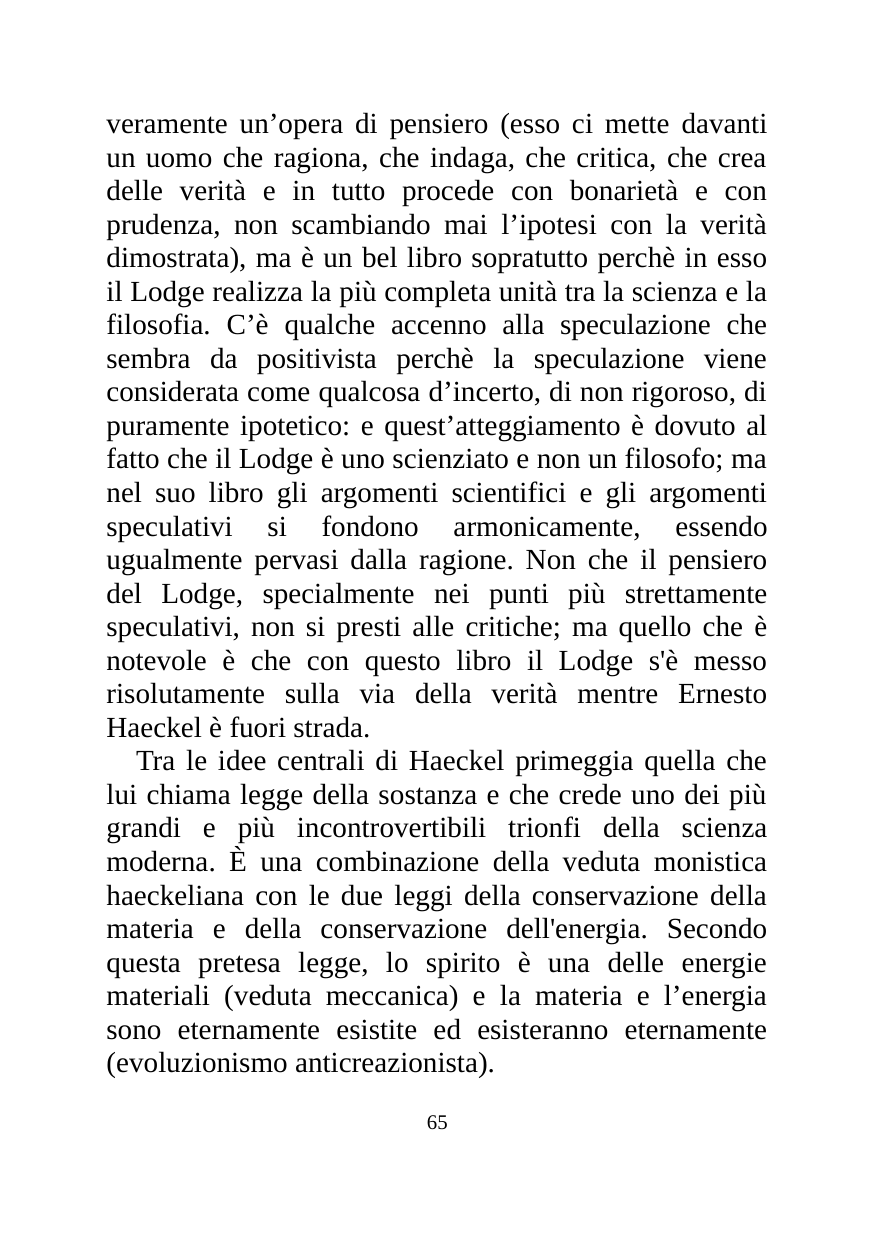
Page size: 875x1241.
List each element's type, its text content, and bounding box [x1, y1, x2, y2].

text veramente un’opera di pensiero (esso ci mette davanti un uomo che ragiona, che indaga, che critica, che crea delle verità e in tutto procede con bonarietà e con prudenza, non scambiando mai l’ipotesi con la verità dimostrata), ma è un bel libro sopratutto perchè in esso il Lodge realizza la più completa unità tra la scienza e la filosofia. C’è qualche accenno alla speculazione che sembra da positivista perchè la speculazione viene considerata come qualcosa d’incerto, di non rigoroso, di puramente ipotetico: e quest’atteggiamento è dovuto al fatto che il Lodge è uno scienziato e non un filosofo; ma nel suo libro gli argomenti scientifici e gli argomenti speculativi si fondono armonicamente, essendo ugualmente pervasi dalla ragione. Non che il pensiero del Lodge, specialmente nei punti più strettamente speculativi, non si presti alle critiche; ma quello che è notevole è che con questo libro il Lodge s'è messo risolutamente sulla via della verità mentre Ernesto Haeckel è fuori strada. [106, 106, 768, 743]
text Tra le idee centrali di Haeckel primeggia quella che lui chiama legge della sostanza e che crede uno dei più grandi e più incontrovertibili trionfi della scienza moderna. È una combinazione della veduta monistica haeckeliana con le due leggi della conservazione della materia e della conservazione dell'energia. Secondo questa pretesa legge, lo spirito è una delle energie materiali (veduta meccanica) e la materia e l’energia sono eternamente esistite ed esisteranno eternamente (evoluzionismo anticreazionista). [106, 743, 768, 1079]
